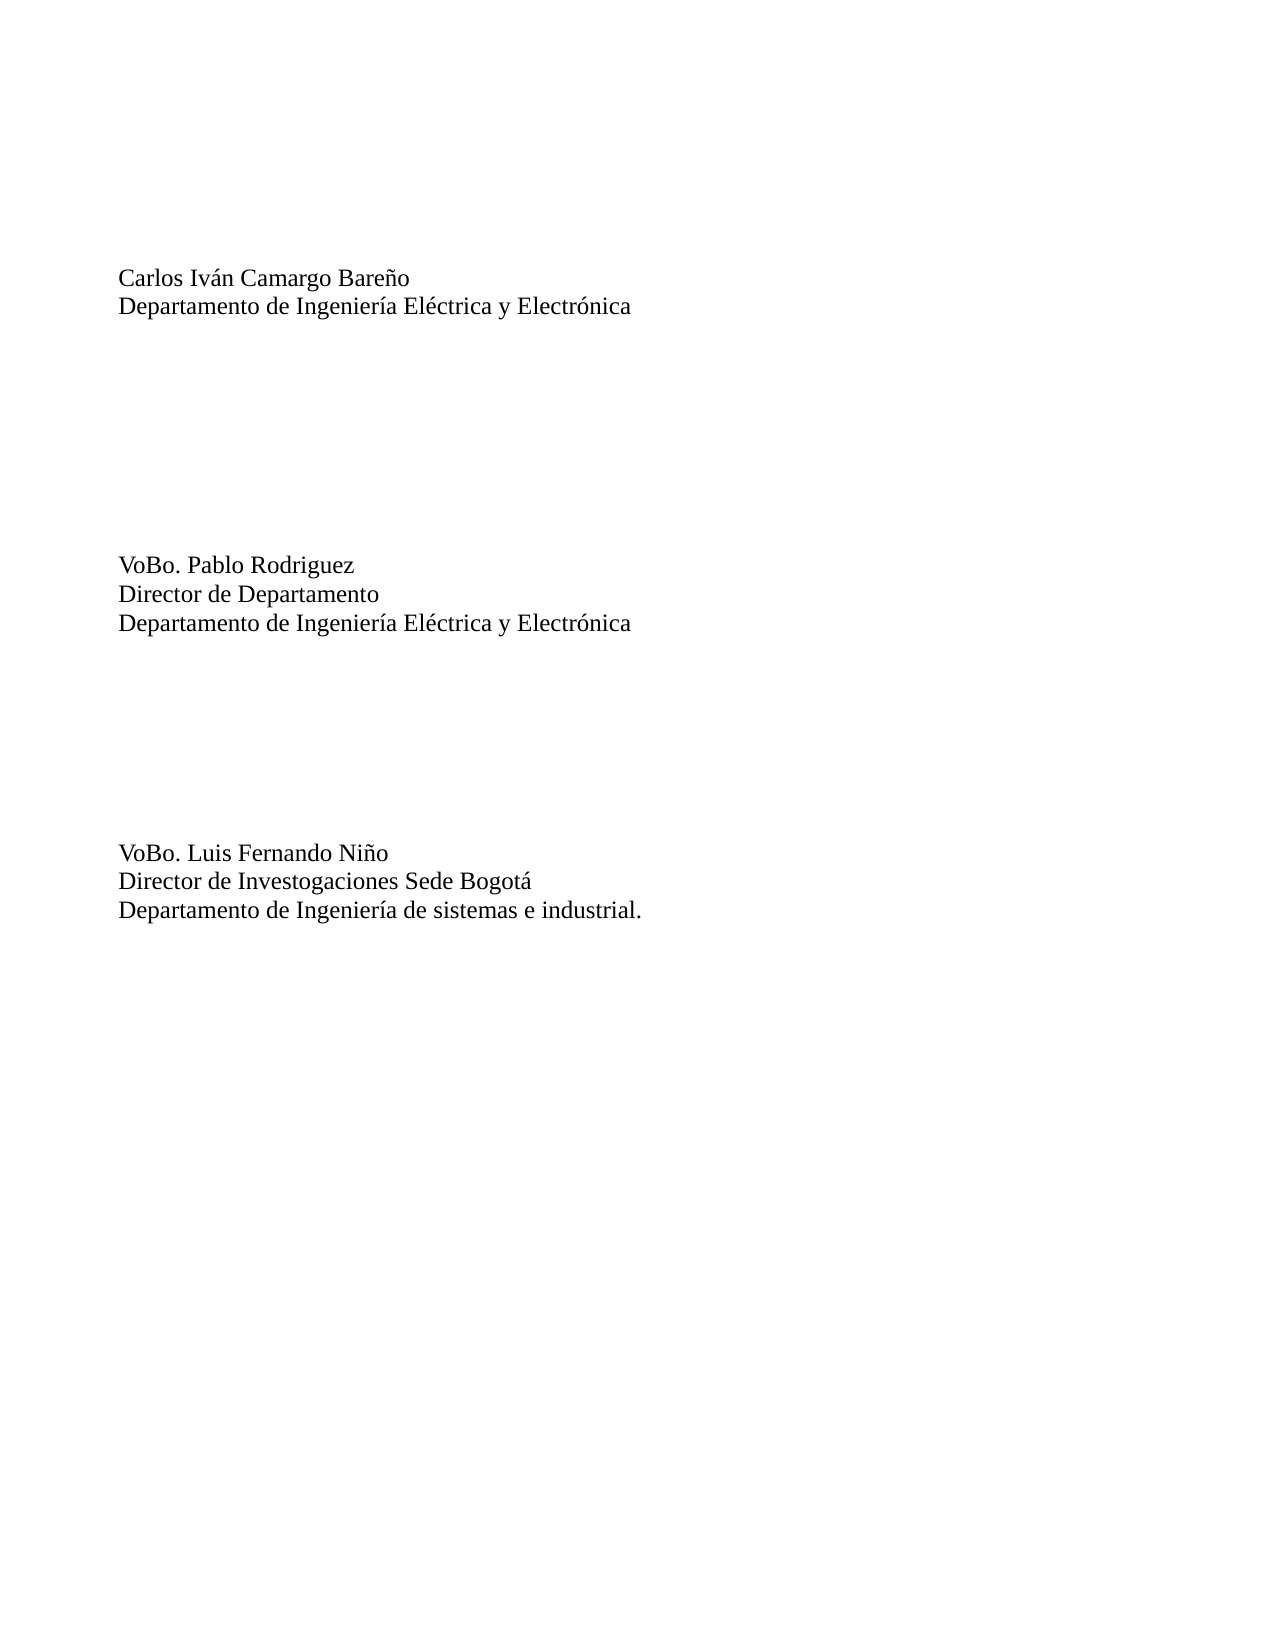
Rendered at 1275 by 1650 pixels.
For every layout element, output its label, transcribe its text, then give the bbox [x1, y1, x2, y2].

text Director de Investogaciones Sede Bogotá [118, 866, 1157, 895]
text Departamento de Ingeniería Eléctrica y Electrónica [118, 608, 1157, 636]
text Departamento de Ingeniería Eléctrica y Electrónica [118, 291, 1157, 320]
text VoBo. Pablo Rodriguez [118, 550, 1157, 579]
text Departamento de Ingeniería de sistemas e industrial. [118, 895, 1157, 924]
text Director de Departamento [118, 579, 1157, 608]
text Carlos Iván Camargo Bareño [118, 263, 1157, 291]
text VoBo. Luis Fernando Niño [118, 838, 1157, 866]
